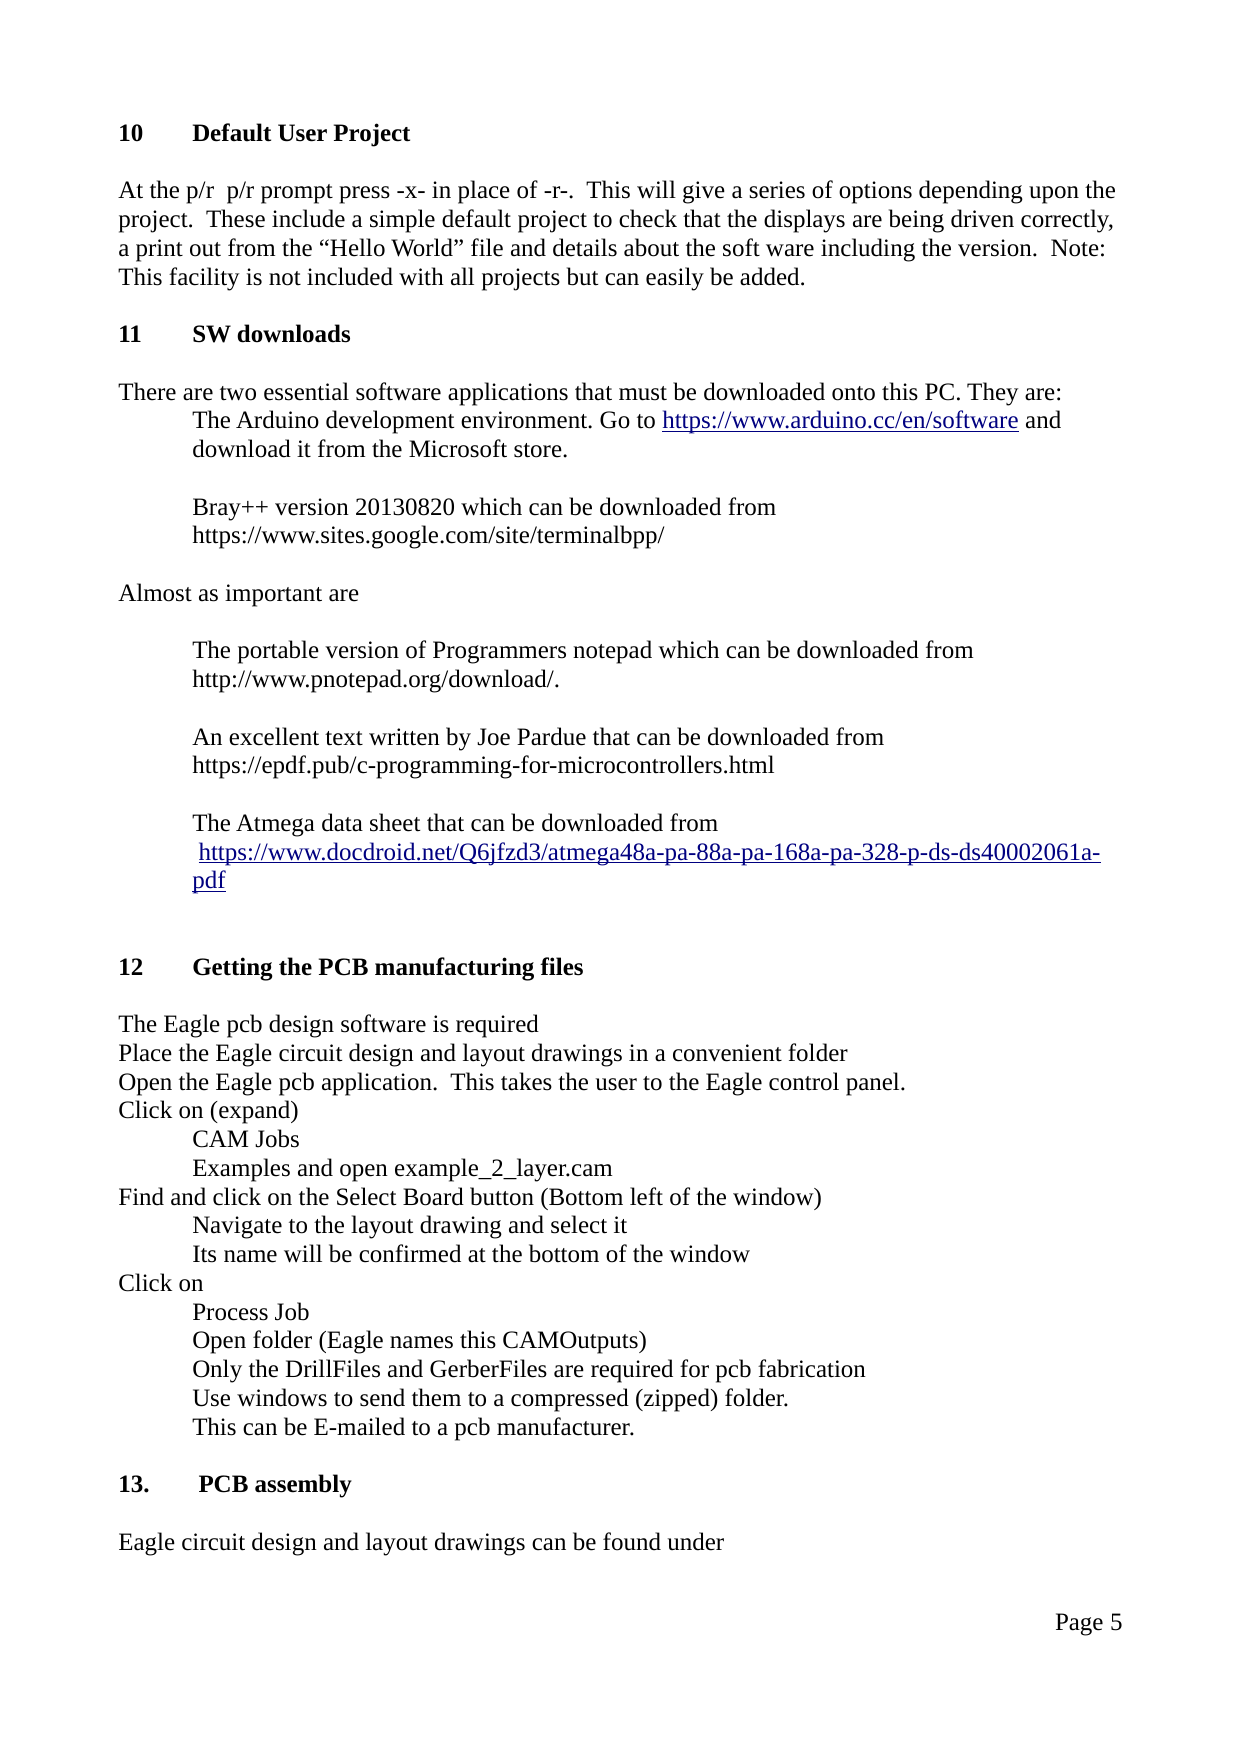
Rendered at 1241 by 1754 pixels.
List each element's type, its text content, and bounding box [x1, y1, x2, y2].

text 10 Default User Project [118, 118, 1122, 147]
text Eagle circuit design and layout drawings can be found under [118, 1527, 1122, 1556]
text There are two essential software applications that must be downloaded onto this PC. They are: [118, 377, 1122, 406]
text Its name will be confirmed at the bottom of the window [118, 1239, 1122, 1268]
text Navigate to the layout drawing and select it [118, 1211, 1122, 1239]
text Place the Eagle circuit design and layout drawings in a convenient folder [118, 1038, 1122, 1067]
text Process Job [118, 1297, 1122, 1326]
text 12 Getting the PCB manufacturing files [118, 952, 1122, 981]
text 13. PCB assembly [118, 1469, 1122, 1498]
text Open the Eagle pcb application. This takes the user to the Eagle control panel. [118, 1067, 1122, 1096]
text The portable version of Programmers notepad which can be downloaded from [192, 636, 1122, 664]
text http://www.pnotepad.org/download/. [192, 664, 1122, 693]
text Only the DrillFiles and GerberFiles are required for pcb fabrication [118, 1354, 1122, 1383]
text Find and click on the Select Board button (Bottom left of the window) [118, 1182, 1122, 1211]
text Click on (expand) [118, 1096, 1122, 1124]
text Bray++ version 20130820 which can be downloaded from https://www.sites.google.com/site/terminalbpp/ [192, 492, 1122, 549]
text The Arduino development environment. Go to https://www.arduino.cc/en/software and download it from the Microsoft store. [192, 406, 1122, 463]
text This can be E-mailed to a pcb manufacturer. [118, 1412, 1122, 1441]
text https://epdf.pub/c-programming-for-microcontrollers.html [192, 751, 1122, 779]
text Click on [118, 1268, 1122, 1297]
text https://www.docdroid.net/Q6jfzd3/atmega48a-pa-88a-pa-168a-pa-328-p-ds-ds40002061a-pdf [192, 837, 1122, 894]
text The Eagle pcb design software is required [118, 1009, 1122, 1038]
text An excellent text written by Joe Pardue that can be downloaded from [192, 722, 1122, 751]
text Almost as important are [118, 578, 1122, 607]
text Examples and open example_2_layer.cam [118, 1153, 1122, 1182]
text Use windows to send them to a compressed (zipped) folder. [118, 1383, 1122, 1412]
text At the p/r p/r prompt press -x- in place of -r-. This will give a series of options depending upon the project. These include a simple default project to check that the displays are being driven correctly, a print out from the “Hello World” file and details about the soft ware including the version. Note: This facility is not included with all projects but can easily be added. [118, 176, 1122, 291]
text 11 SW downloads [118, 319, 1122, 348]
text CAM Jobs [118, 1124, 1122, 1153]
text The Atmega data sheet that can be downloaded from [192, 808, 1122, 837]
text Open folder (Eagle names this CAMOutputs) [118, 1326, 1122, 1354]
